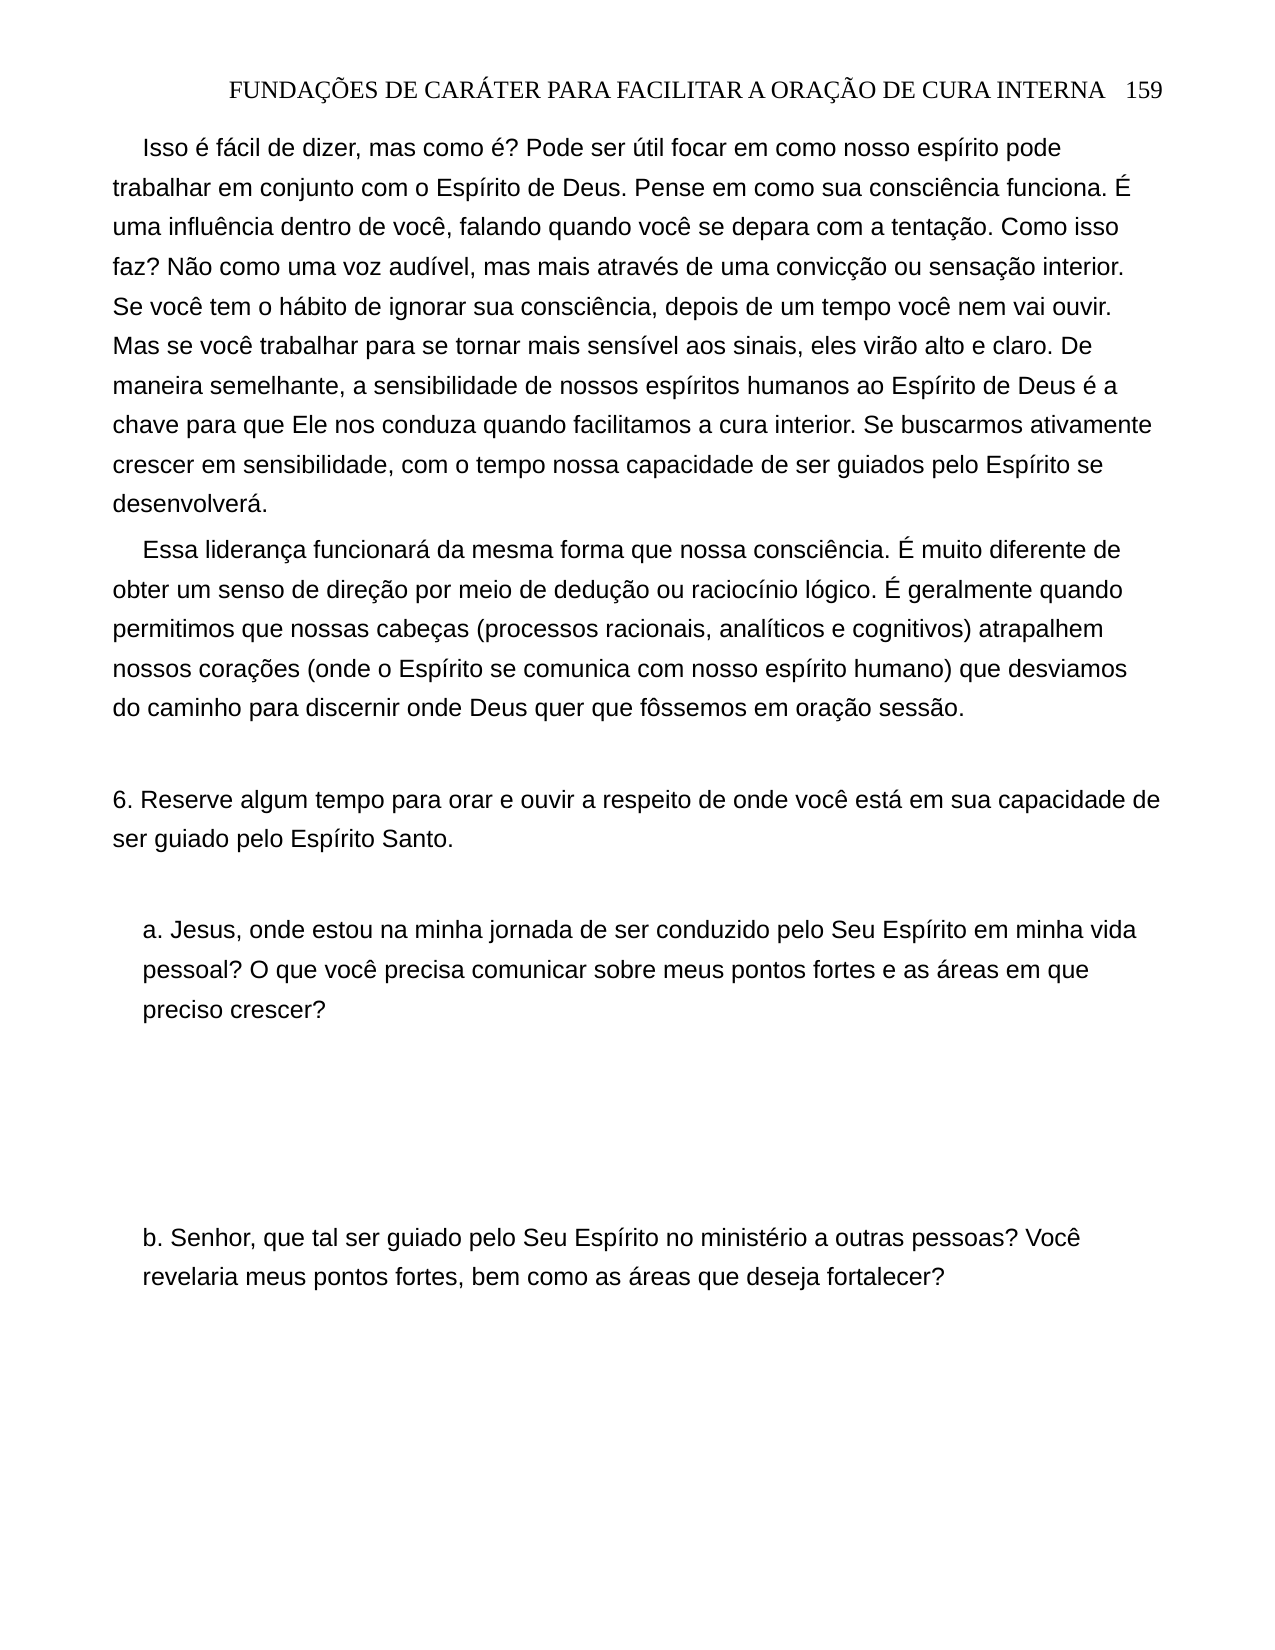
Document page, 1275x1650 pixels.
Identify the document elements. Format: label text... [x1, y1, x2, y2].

text Isso é fácil de dizer, mas como é? Pode ser útil focar em como nosso espírito pode trabalhar em conjunto com o Espírito de Deus. Pense em como sua consciência funciona. É uma influência dentro de você, falando quando você se depara com a tentação. Como isso faz? Não como uma voz audível, mas mais através de uma convicção ou sensação interior. Se você tem o hábito de ignorar sua consciência, depois de um tempo você nem vai ouvir. Mas se você trabalhar para se tornar mais sensível aos sinais, eles virão alto e claro. De maneira semelhante, a sensibilidade de nossos espíritos humanos ao Espírito de Deus é a chave para que Ele nos conduza quando facilitamos a cura interior. Se buscarmos ativamente crescer em sensibilidade, com o tempo nossa capacidade de ser guiados pelo Espírito se desenvolverá. [112, 133, 1162, 518]
text a. Jesus, onde estou na minha jornada de ser conduzido pelo Seu Espírito em minha vida pessoal? O que você precisa comunicar sobre meus pontos fortes e as áreas em que preciso crescer? [142, 916, 1162, 1023]
text Essa liderança funcionará da mesma forma que nossa consciência. É muito diferente de obter um senso de direção por meio de dedução ou raciocínio lógico. É geralmente quando permitimos que nossas cabeças (processos racionais, analíticos e cognitivos) atrapalhem nossos corações (onde o Espírito se comunica com nosso espírito humano) que desviamos do caminho para discernir onde Deus quer que fôssemos em oração sessão. [112, 535, 1162, 722]
text b. Senhor, que tal ser guiado pelo Seu Espírito no ministério a outras pessoas? Você revelaria meus pontos fortes, bem como as áreas que deseja fortalecer? [142, 1223, 1162, 1291]
text 6. Reserve algum tempo para orar e ouvir a respeito de onde você está em sua capacidade de ser guiado pelo Espírito Santo. [112, 785, 1162, 853]
